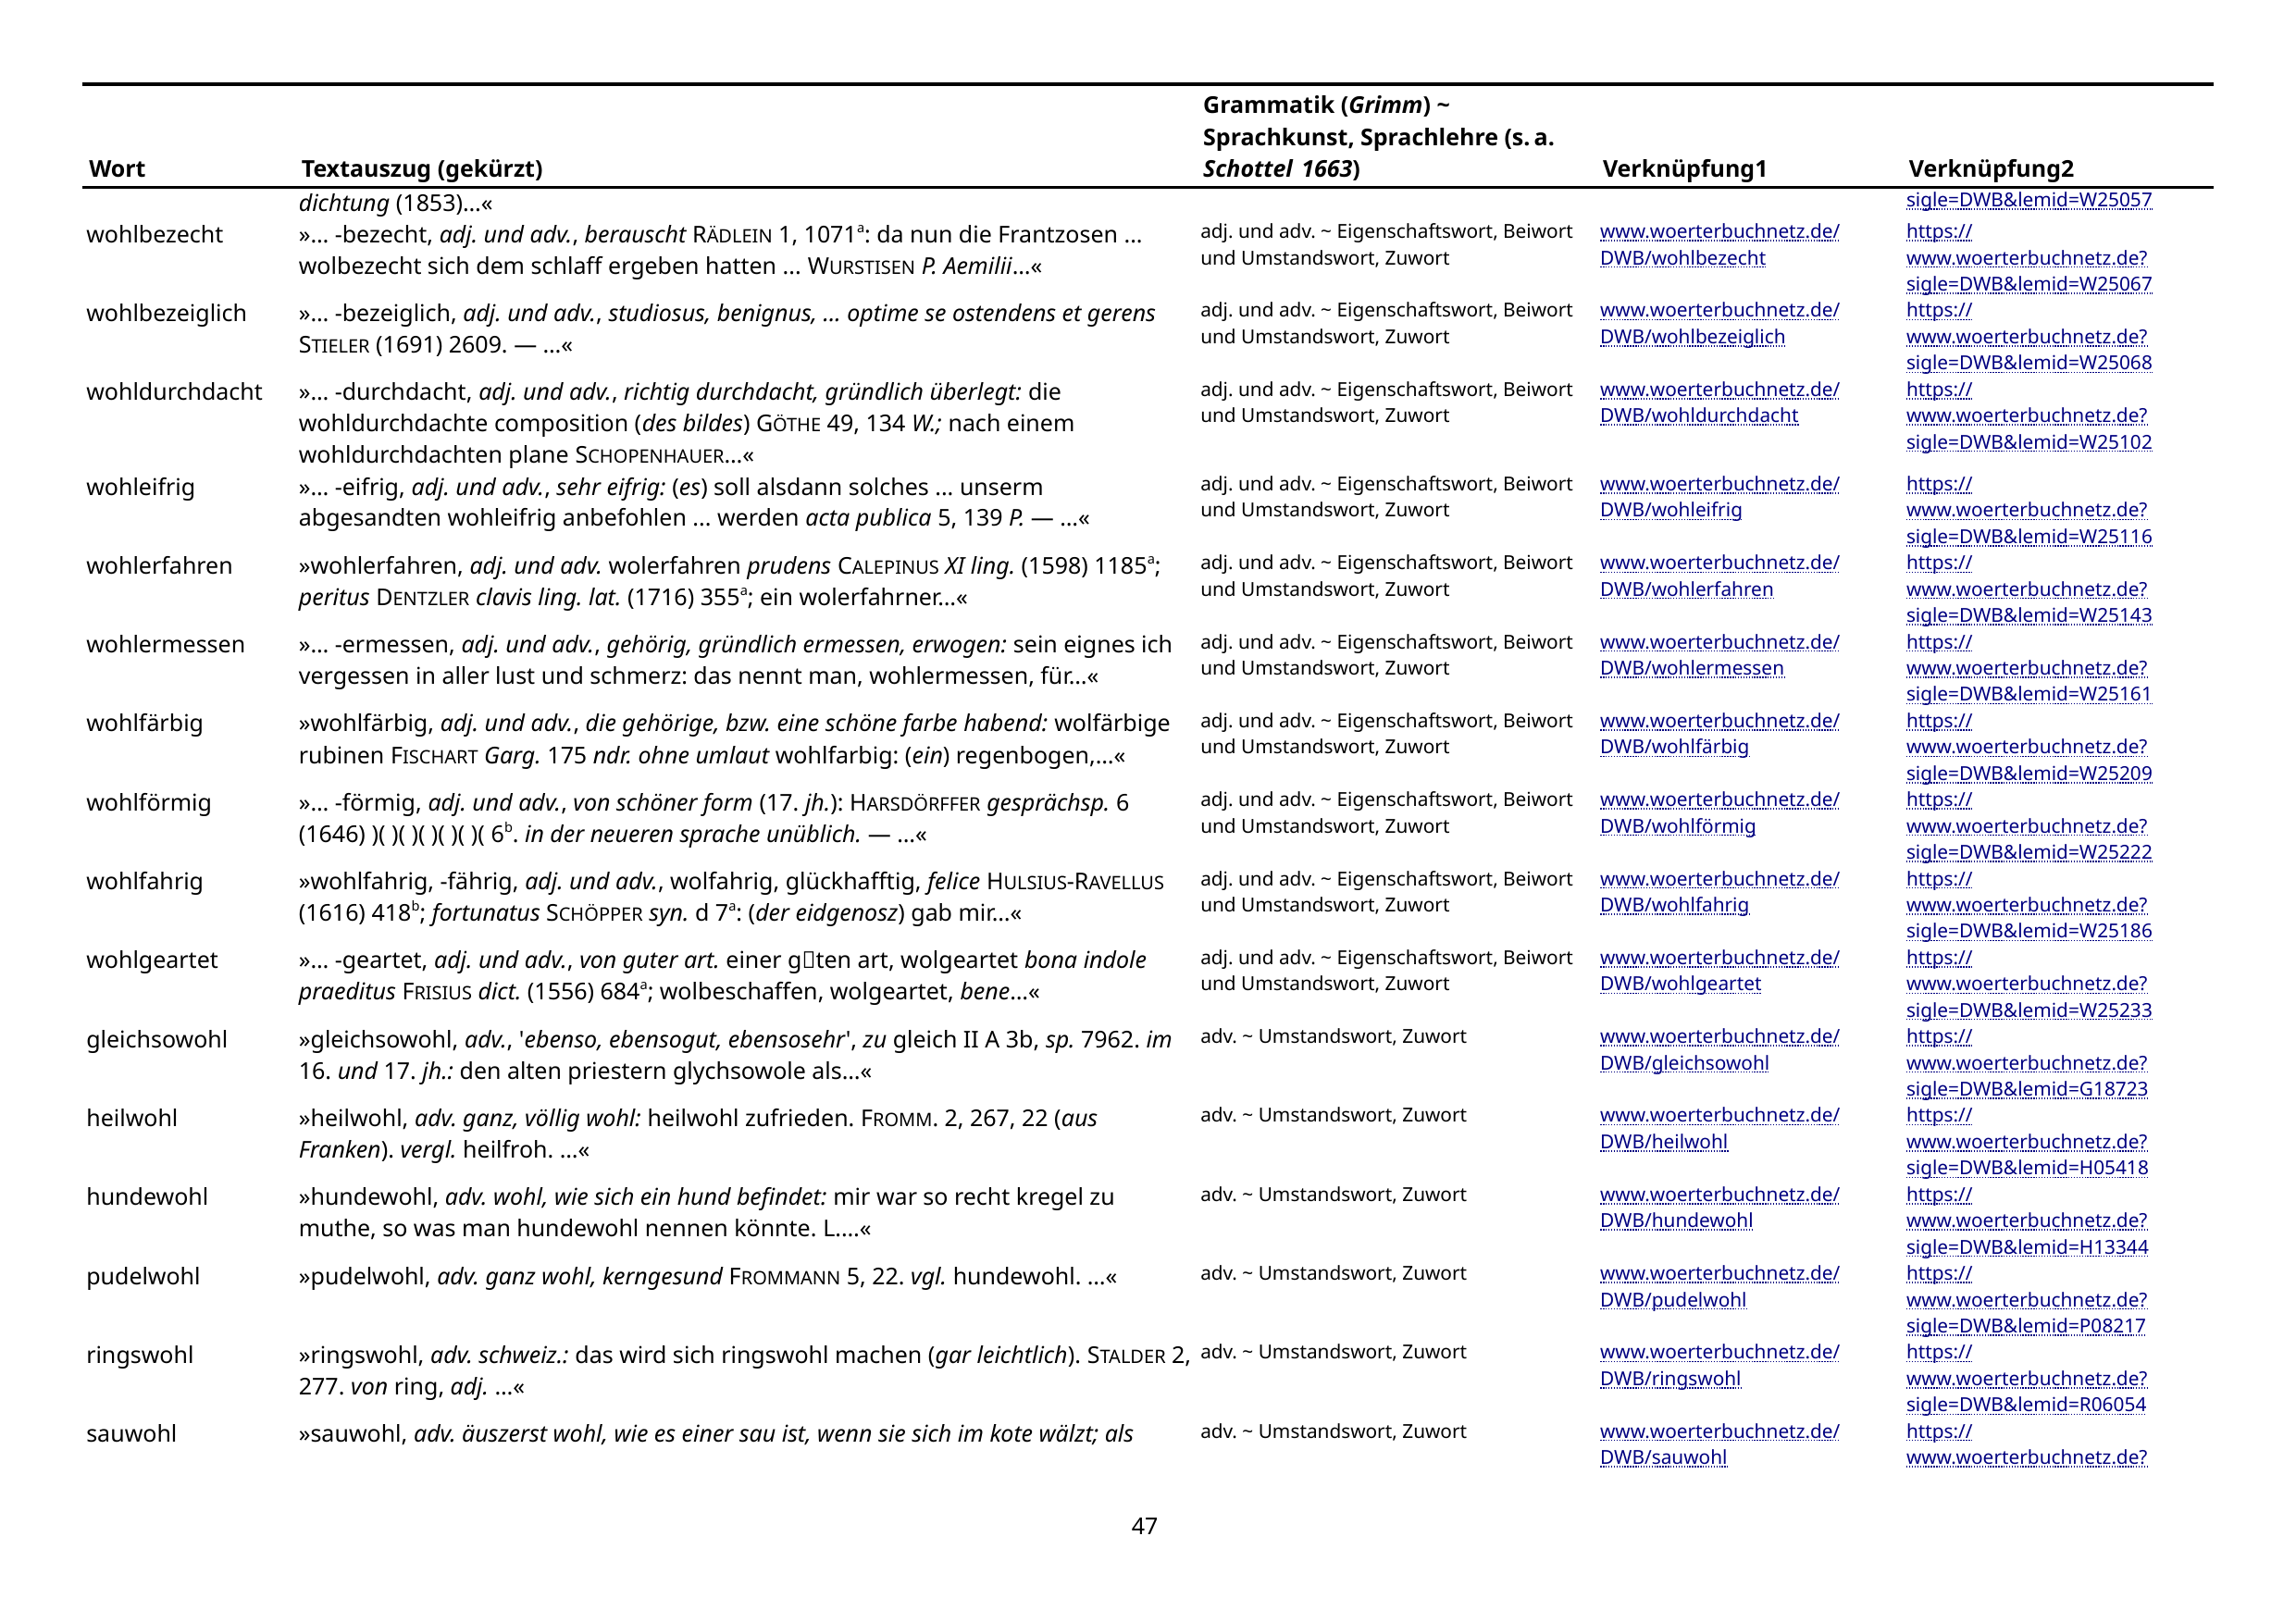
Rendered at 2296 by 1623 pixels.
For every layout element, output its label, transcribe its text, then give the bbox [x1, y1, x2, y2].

table_cell adj. und adv. ~ Eigenschaftswort, Beiwort und Umstandswort, Zuwort [1197, 944, 1595, 1022]
table_cell [1596, 189, 1902, 217]
table_header Verknüpfung1 [1596, 86, 1902, 186]
table_cell https://www.woerterbuchnetz.de?sigle=DWB&lemid=W25067 [1902, 217, 2214, 297]
table_cell https://www.woerterbuchnetz.de?sigle=DWB&lemid=W25233 [1902, 944, 2214, 1022]
table_cell [82, 189, 294, 217]
table_cell https://www.woerterbuchnetz.de?sigle=DWB&lemid=W25222 [1902, 786, 2214, 865]
table_cell wohlbezeiglich [82, 297, 294, 376]
table_cell »wohlerfahren, adj. und adv. wolerfahren prudens Calepinus XI ling. (1598) 1185a; peritus Dentzler clavis ling. lat. (1716) 355a; ein wolerfahrner…« [294, 550, 1196, 628]
table_header Textauszug (gekürzt) [294, 86, 1196, 186]
table_cell adj. und adv. ~ Eigenschaftswort, Beiwort und Umstandswort, Zuwort [1197, 865, 1595, 944]
table_cell www.woerterbuchnetz.de/DWB/wohlerfahren [1596, 550, 1902, 628]
table_cell www.woerterbuchnetz.de/DWB/hundewohl [1596, 1181, 1902, 1259]
table_header Wort [82, 86, 294, 186]
table_cell https://www.woerterbuchnetz.de?sigle=DWB&lemid=W25161 [1902, 628, 2214, 707]
table_cell www.woerterbuchnetz.de/DWB/wohlgeartet [1596, 944, 1902, 1022]
table_cell adj. und adv. ~ Eigenschaftswort, Beiwort und Umstandswort, Zuwort [1197, 376, 1595, 470]
table_cell www.woerterbuchnetz.de/DWB/pudelwohl [1596, 1259, 1902, 1339]
table_cell gleichsowohl [82, 1022, 294, 1102]
table_cell »gleichsowohl, adv., 'ebenso, ebensogut, ebensosehr', zu gleich II A 3b, sp. 7962. im 16. und 17. jh.: den alten priestern glychsowole als…« [294, 1022, 1196, 1102]
table_cell www.woerterbuchnetz.de/DWB/wohldurchdacht [1596, 376, 1902, 470]
table_cell wohlbezecht [82, 217, 294, 297]
table_cell adv. ~ Umstandswort, Zuwort [1197, 1181, 1595, 1259]
table_cell »wohlfahrig, -fährig, adj. und adv., wolfahrig, glückhafftig, felice Hulsius-Ravellus (1616) 418b; fortunatus Schöpper syn. d 7a: (der eidgenosz) gab mir…« [294, 865, 1196, 944]
table_cell »… -bezeiglich, adj. und adv., studiosus, benignus, ... optime se ostendens et gerens Stieler (1691) 2609. — …« [294, 297, 1196, 376]
table_cell wohlerfahren [82, 550, 294, 628]
table_cell wohlgeartet [82, 944, 294, 1022]
table_cell »hundewohl, adv. wohl, wie sich ein hund befindet: mir war so recht kregel zu muthe, so was man hundewohl nennen könnte. L.…« [294, 1181, 1196, 1259]
table_cell [1197, 189, 1595, 217]
table_cell dichtung (1853)…« [294, 189, 1196, 217]
table_cell www.woerterbuchnetz.de/DWB/sauwohl [1596, 1418, 1902, 1470]
table_cell www.woerterbuchnetz.de/DWB/heilwohl [1596, 1102, 1902, 1181]
table_cell https://www.woerterbuchnetz.de?sigle=DWB&lemid=P08217 [1902, 1259, 2214, 1339]
table_header Verknüpfung2 [1902, 86, 2214, 186]
table_header Grammatik (Grimm) ~ Sprachkunst, Sprachlehre (s. a. Schottel 1663) [1197, 86, 1595, 186]
table_cell pudelwohl [82, 1259, 294, 1339]
table_cell adv. ~ Umstandswort, Zuwort [1197, 1022, 1595, 1102]
table_cell »… -geartet, adj. und adv., von guter art. einer gten art, wolgeartet bona indole praeditus Frisius dict. (1556) 684a; wolbeschaffen, wolgeartet, bene…« [294, 944, 1196, 1022]
table_cell heilwohl [82, 1102, 294, 1181]
table_cell adj. und adv. ~ Eigenschaftswort, Beiwort und Umstandswort, Zuwort [1197, 707, 1595, 786]
table_cell https://www.woerterbuchnetz.de?sigle=DWB&lemid=R06054 [1902, 1339, 2214, 1418]
table_cell sigle=DWB&lemid=W25057 [1902, 189, 2214, 217]
table_cell »… -bezecht, adj. und adv., berauscht Rädlein 1, 1071a: da nun die Frantzosen ... wolbezecht sich dem schlaff ergeben hatten ... Wurstisen P. Aemilii…« [294, 217, 1196, 297]
table_cell wohldurchdacht [82, 376, 294, 470]
table_cell wohlfahrig [82, 865, 294, 944]
table_cell »ringswohl, adv. schweiz.: das wird sich ringswohl machen (gar leichtlich). Stalder 2, 277. von ring, adj. …« [294, 1339, 1196, 1418]
table_cell wohleifrig [82, 470, 294, 549]
table_cell wohlförmig [82, 786, 294, 865]
table_cell www.woerterbuchnetz.de/DWB/wohlfärbig [1596, 707, 1902, 786]
table_cell »… -eifrig, adj. und adv., sehr eifrig: (es) soll alsdann solches ... unserm abgesandten wohleifrig anbefohlen ... werden acta publica 5, 139 P. — …« [294, 470, 1196, 549]
table_cell adj. und adv. ~ Eigenschaftswort, Beiwort und Umstandswort, Zuwort [1197, 786, 1595, 865]
table_cell www.woerterbuchnetz.de/DWB/wohlfahrig [1596, 865, 1902, 944]
table_cell https://www.woerterbuchnetz.de?sigle=DWB&lemid=W25102 [1902, 376, 2214, 470]
table_cell https://www.woerterbuchnetz.de?sigle=DWB&lemid=H13344 [1902, 1181, 2214, 1259]
table_cell »… -förmig, adj. und adv., von schöner form (17. jh.): Harsdörffer gesprächsp. 6 (1646) )( )( )( )( )( )( 6b. in der neueren sprache unüblich. — …« [294, 786, 1196, 865]
table_cell hundewohl [82, 1181, 294, 1259]
table_cell https://www.woerterbuchnetz.de?sigle=DWB&lemid=W25209 [1902, 707, 2214, 786]
table_cell www.woerterbuchnetz.de/DWB/wohlförmig [1596, 786, 1902, 865]
table_cell www.woerterbuchnetz.de/DWB/wohleifrig [1596, 470, 1902, 549]
table_cell wohlermessen [82, 628, 294, 707]
table_cell www.woerterbuchnetz.de/DWB/wohlermessen [1596, 628, 1902, 707]
table_cell »… -ermessen, adj. und adv., gehörig, gründlich ermessen, erwogen: sein eignes ich vergessen in aller lust und schmerz: das nennt man, wohlermessen, für…« [294, 628, 1196, 707]
table_cell https://www.woerterbuchnetz.de?sigle=DWB&lemid=G18723 [1902, 1022, 2214, 1102]
table_cell adj. und adv. ~ Eigenschaftswort, Beiwort und Umstandswort, Zuwort [1197, 628, 1595, 707]
table_cell https://www.woerterbuchnetz.de?sigle=DWB&lemid=W25068 [1902, 297, 2214, 376]
table_cell https://www.woerterbuchnetz.de? [1902, 1418, 2214, 1470]
table_cell https://www.woerterbuchnetz.de?sigle=DWB&lemid=W25143 [1902, 550, 2214, 628]
table_cell sauwohl [82, 1418, 294, 1470]
table_cell adj. und adv. ~ Eigenschaftswort, Beiwort und Umstandswort, Zuwort [1197, 297, 1595, 376]
table_cell https://www.woerterbuchnetz.de?sigle=DWB&lemid=W25116 [1902, 470, 2214, 549]
table_cell www.woerterbuchnetz.de/DWB/wohlbezecht [1596, 217, 1902, 297]
table_cell »wohlfärbig, adj. und adv., die gehörige, bzw. eine schöne farbe habend: wolfärbige rubinen Fischart Garg. 175 ndr. ohne umlaut wohlfarbig: (ein) regenbogen,…« [294, 707, 1196, 786]
table_cell »pudelwohl, adv. ganz wohl, kerngesund Frommann 5, 22. vgl. hundewohl. …« [294, 1259, 1196, 1339]
table_cell »heilwohl, adv. ganz, völlig wohl: heilwohl zufrieden. Fromm. 2, 267, 22 (aus Franken). vergl. heilfroh. …« [294, 1102, 1196, 1181]
table_cell adv. ~ Umstandswort, Zuwort [1197, 1102, 1595, 1181]
table_cell www.woerterbuchnetz.de/DWB/ringswohl [1596, 1339, 1902, 1418]
table_cell www.woerterbuchnetz.de/DWB/wohlbezeiglich [1596, 297, 1902, 376]
table_cell www.woerterbuchnetz.de/DWB/gleichsowohl [1596, 1022, 1902, 1102]
table_cell adv. ~ Umstandswort, Zuwort [1197, 1259, 1595, 1339]
table_cell wohlfärbig [82, 707, 294, 786]
table_cell »sauwohl, adv. äuszerst wohl, wie es einer sau ist, wenn sie sich im kote wälzt; als [294, 1418, 1196, 1470]
table_cell ringswohl [82, 1339, 294, 1418]
table_cell adj. und adv. ~ Eigenschaftswort, Beiwort und Umstandswort, Zuwort [1197, 470, 1595, 549]
table_cell https://www.woerterbuchnetz.de?sigle=DWB&lemid=W25186 [1902, 865, 2214, 944]
table_cell adj. und adv. ~ Eigenschaftswort, Beiwort und Umstandswort, Zuwort [1197, 217, 1595, 297]
table_cell »… -durchdacht, adj. und adv., richtig durchdacht, gründlich überlegt: die wohldurchdachte composition (des bildes) Göthe 49, 134 W.; nach einem wohldurchdachten plane Schopenhauer…« [294, 376, 1196, 470]
table_cell adj. und adv. ~ Eigenschaftswort, Beiwort und Umstandswort, Zuwort [1197, 550, 1595, 628]
table_cell https://www.woerterbuchnetz.de?sigle=DWB&lemid=H05418 [1902, 1102, 2214, 1181]
table_cell adv. ~ Umstandswort, Zuwort [1197, 1339, 1595, 1418]
table_cell adv. ~ Umstandswort, Zuwort [1197, 1418, 1595, 1470]
